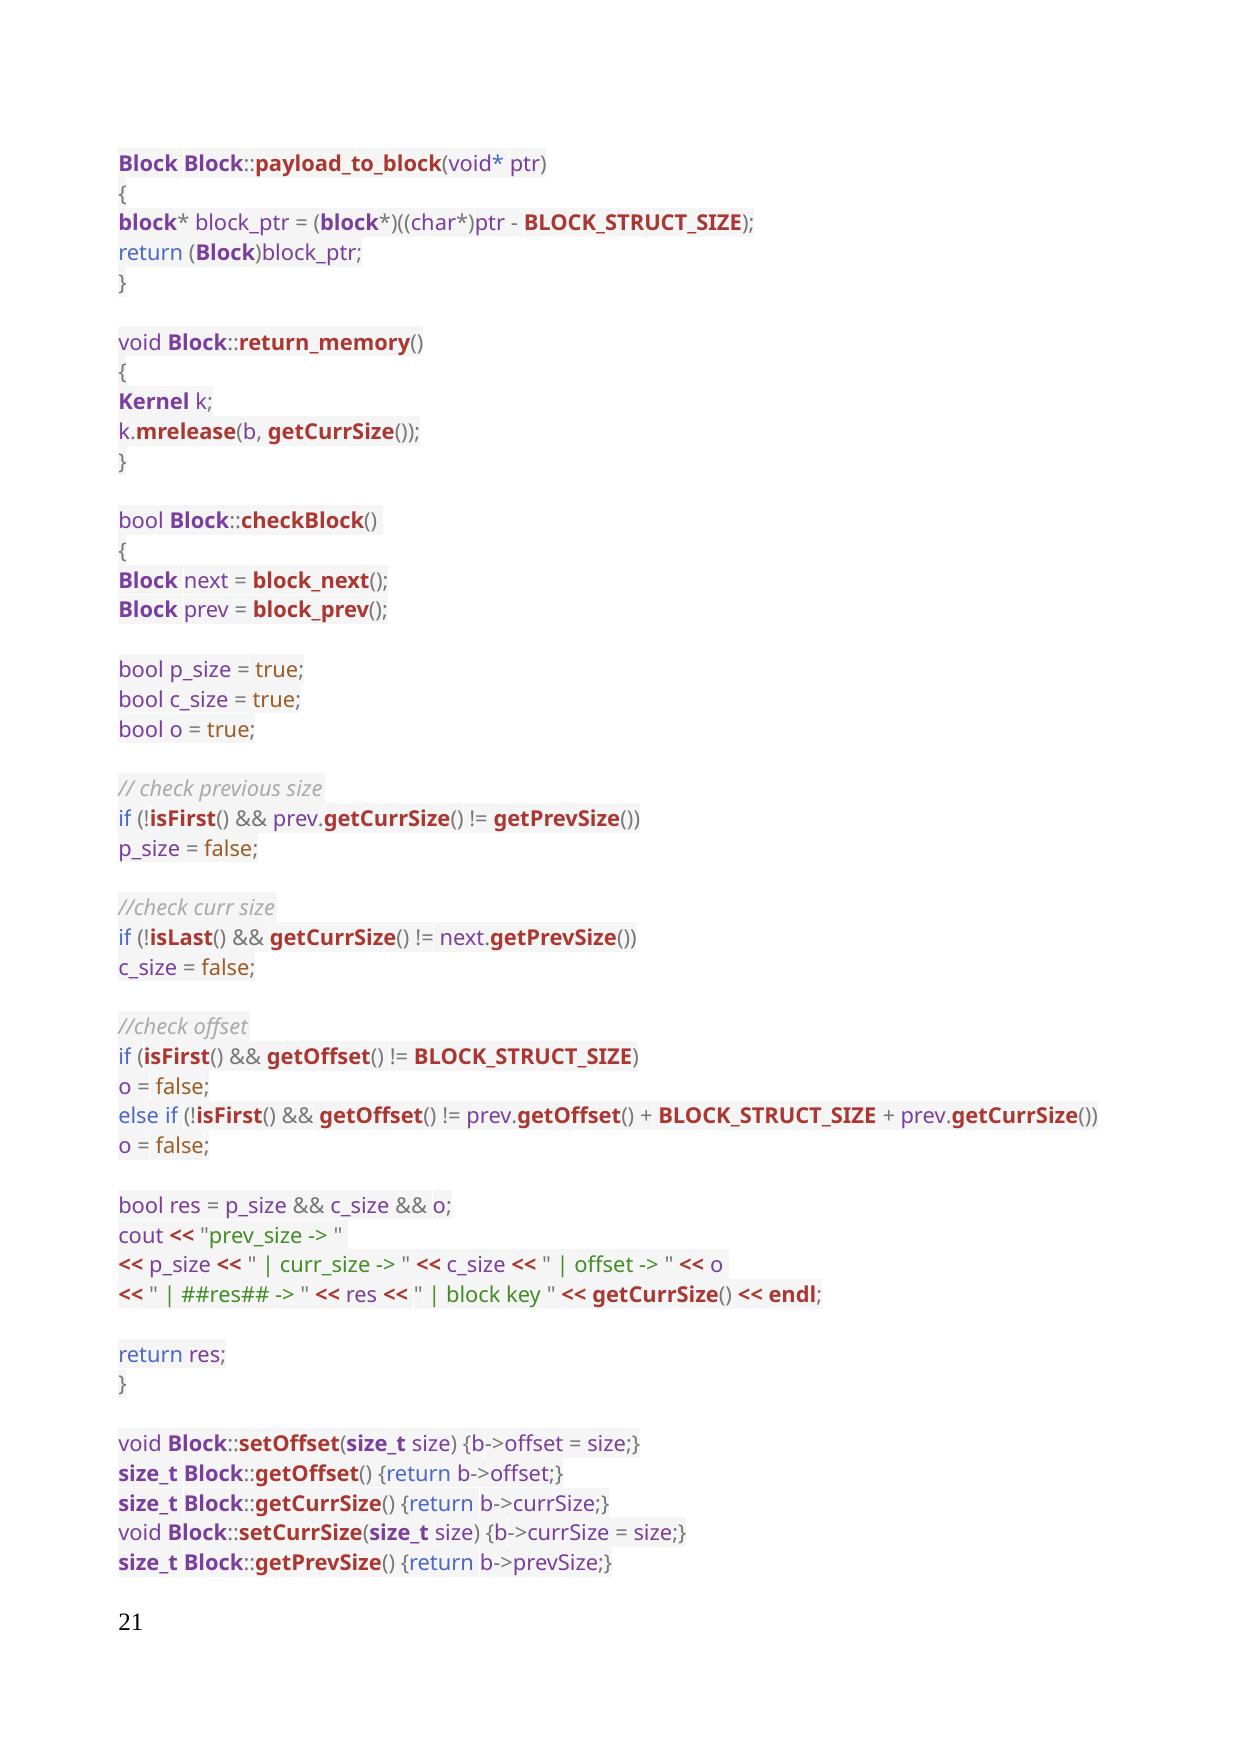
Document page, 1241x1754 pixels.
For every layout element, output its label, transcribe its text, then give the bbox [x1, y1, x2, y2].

text //check curr size [118, 892, 1122, 922]
text else if (!isFirst() && getOffset() != prev.getOffset() + BLOCK_STRUCT_SIZE + prev.getCurrSize()) [118, 1101, 1122, 1130]
text { [118, 178, 1122, 207]
text } [118, 446, 1122, 475]
text bool p_size = true; [118, 654, 1122, 684]
text bool o = true; [118, 713, 1122, 743]
text bool res = p_size && c_size && o; [118, 1190, 1122, 1219]
text if (isFirst() && getOffset() != BLOCK_STRUCT_SIZE) [118, 1041, 1122, 1071]
text { [118, 356, 1122, 386]
text void Block::return_memory() [118, 326, 1122, 356]
text void Block::setOffset(size_t size) {b->offset = size;} [118, 1428, 1122, 1458]
text cout << "prev_size -> " [118, 1219, 1122, 1249]
text Block next = block_next(); [118, 565, 1122, 594]
text } [118, 267, 1122, 297]
text k.mrelease(b, getCurrSize()); [118, 416, 1122, 446]
text { [118, 535, 1122, 565]
text << " | ##res## -> " << res << " | block key " << getCurrSize() << endl; [118, 1279, 1122, 1309]
text p_size = false; [118, 833, 1122, 862]
text bool Block::checkBlock() [118, 505, 1122, 535]
text c_size = false; [118, 952, 1122, 981]
text Kernel k; [118, 386, 1122, 416]
text } [118, 1368, 1122, 1398]
text block* block_ptr = (block*)((char*)ptr - BLOCK_STRUCT_SIZE); [118, 207, 1122, 237]
text << p_size << " | curr_size -> " << c_size << " | offset -> " << o [118, 1249, 1122, 1279]
text Block prev = block_prev(); [118, 594, 1122, 624]
text o = false; [118, 1071, 1122, 1101]
text if (!isLast() && getCurrSize() != next.getPrevSize()) [118, 922, 1122, 952]
text if (!isFirst() && prev.getCurrSize() != getPrevSize()) [118, 803, 1122, 833]
text // check previous size [118, 773, 1122, 803]
text size_t Block::getCurrSize() {return b->currSize;} [118, 1487, 1122, 1517]
text Block Block::payload_to_block(void* ptr) [118, 148, 1122, 178]
text bool c_size = true; [118, 684, 1122, 713]
text size_t Block::getOffset() {return b->offset;} [118, 1458, 1122, 1487]
text //check offset [118, 1011, 1122, 1041]
text o = false; [118, 1130, 1122, 1160]
text size_t Block::getPrevSize() {return b->prevSize;} [118, 1547, 1122, 1577]
text return res; [118, 1339, 1122, 1368]
text return (Block)block_ptr; [118, 237, 1122, 267]
text void Block::setCurrSize(size_t size) {b->currSize = size;} [118, 1517, 1122, 1547]
